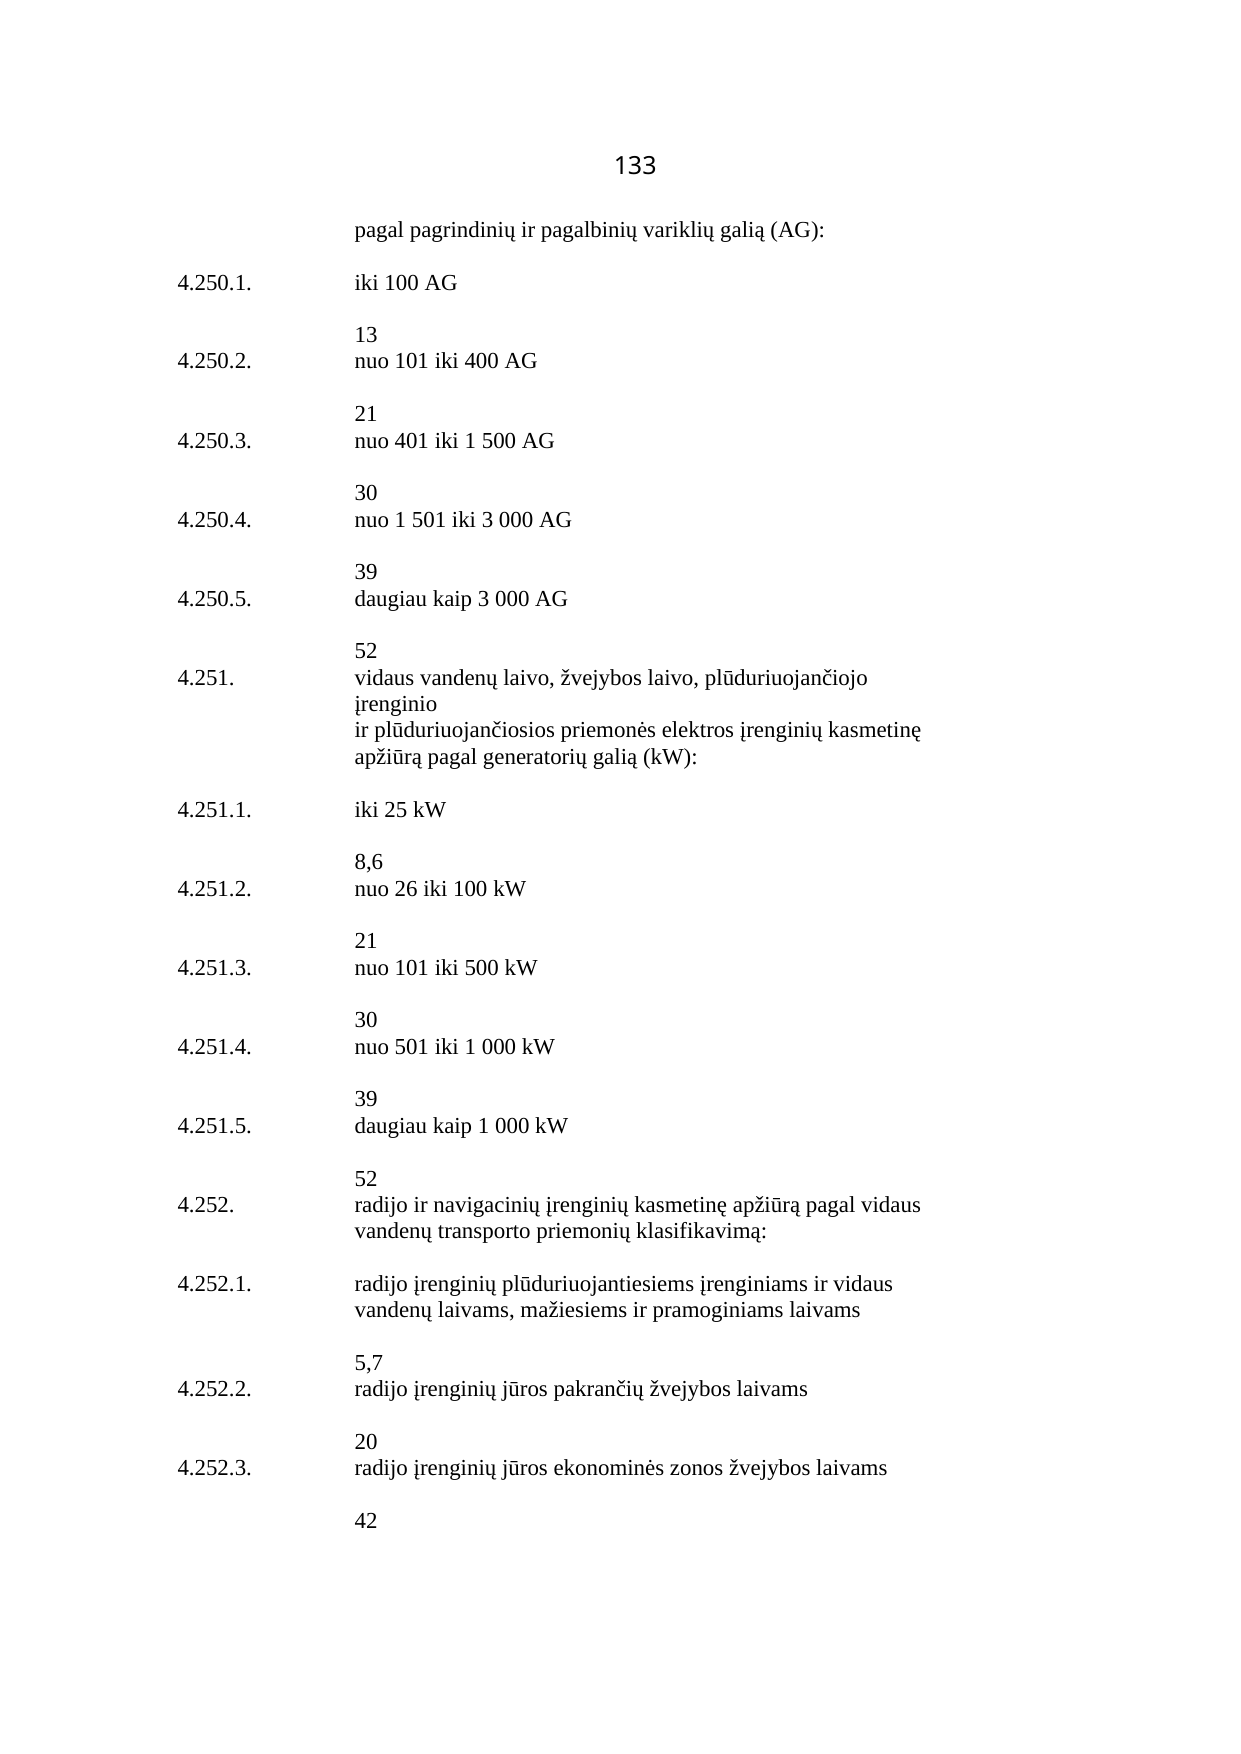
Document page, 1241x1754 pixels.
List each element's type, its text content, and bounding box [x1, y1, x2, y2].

text 4.250.1. iki 100 AG 13 [177, 268, 945, 348]
text 4.252.3. radijo įrenginių jūros ekonominės zonos žvejybos laivams 42 [177, 1454, 945, 1533]
text 4.251.1. iki 25 kW 8,6 [177, 796, 945, 875]
text 4.250.5. daugiau kaip 3 000 AG 52 [177, 585, 945, 664]
text pagal pagrindinių ir pagalbinių variklių galią (AG): [354, 216, 945, 268]
text 4.251. vidaus vandenų laivo, žvejybos laivo, plūduriuojančiojo įrenginio [177, 664, 945, 717]
text apžiūrą pagal generatorių galią (kW): [354, 743, 945, 796]
text vandenų transporto priemonių klasifikavimą: [354, 1217, 945, 1270]
text 4.251.5. daugiau kaip 1 000 kW 52 [177, 1112, 945, 1191]
text 4.251.3. nuo 101 iki 500 kW 30 [177, 954, 945, 1033]
text 4.251.4. nuo 501 iki 1 000 kW 39 [177, 1033, 945, 1112]
text 4.252.1. radijo įrenginių plūduriuojantiesiems įrenginiams ir vidaus [177, 1270, 945, 1296]
text ir plūduriuojančiosios priemonės elektros įrenginių kasmetinę [354, 717, 945, 743]
text vandenų laivams, mažiesiems ir pramoginiams laivams 5,7 [354, 1296, 945, 1375]
text 4.250.4. nuo 1 501 iki 3 000 AG 39 [177, 506, 945, 585]
text 4.250.2. nuo 101 iki 400 AG 21 [177, 348, 945, 427]
text 4.251.2. nuo 26 iki 100 kW 21 [177, 875, 945, 954]
text 4.252. radijo ir navigacinių įrenginių kasmetinę apžiūrą pagal vidaus [177, 1191, 945, 1217]
text 4.250.3. nuo 401 iki 1 500 AG 30 [177, 427, 945, 506]
text 4.252.2. radijo įrenginių jūros pakrančių žvejybos laivams 20 [177, 1375, 945, 1454]
